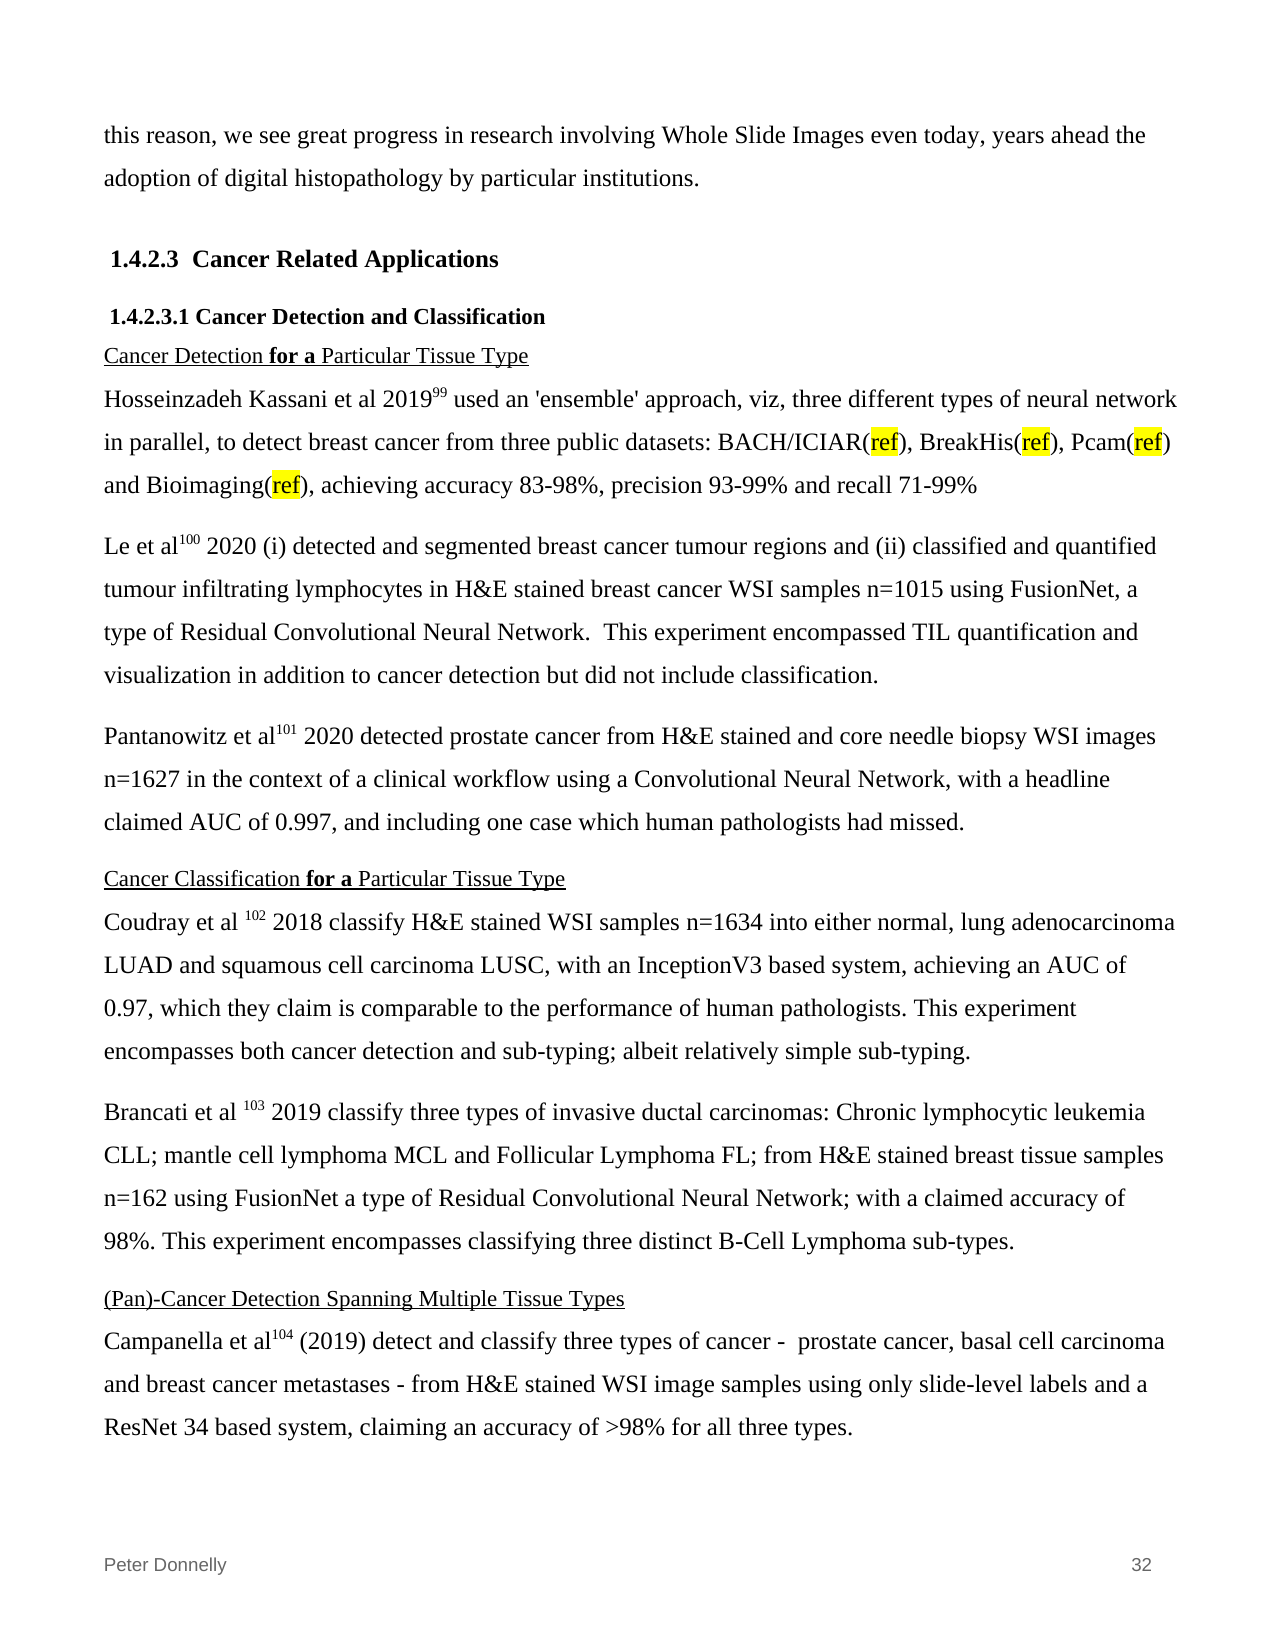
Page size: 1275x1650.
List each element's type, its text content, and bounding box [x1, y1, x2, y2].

subtitle Cancer Detection and Classification [103, 303, 1181, 330]
text Le et al 2020 (i) detected and segmented breast cancer tumour regions and (ii) classified and quantified tumour infiltrating lymphocytes in H&E stained breast cancer WSI samples n=1015 using FusionNet, a type of Residual Convolutional Neural Network. This experiment encompassed TIL quantification and visualization in addition to cancer detection but did not include classification. [103, 531, 1181, 689]
text Campanella et al (2019) detect and classify three types of cancer - prostate cancer, basal cell carcinoma and breast cancer metastases - from H&E stained WSI image samples using only slide-level labels and a ResNet 34 based system, claiming an accuracy of >98% for all three types. [103, 1326, 1181, 1441]
text Hosseinzadeh Kassani et al 2019 used an 'ensemble' approach, viz, three different types of neural network in parallel, to detect breast cancer from three public datasets: BACH/ICIAR(ref), BreakHis(ref), Pcam(ref) and Bioimaging(ref), achieving accuracy 83-98%, precision 93-99% and recall 71-99% [103, 384, 1181, 499]
subtitle (Pan)-Cancer Detection Spanning Multiple Tissue Types [86, 1285, 1181, 1311]
text Pantanowitz et al 2020 detected prostate cancer from H&E stained and core needle biopsy WSI images n=1627 in the context of a clinical workflow using a Convolutional Neural Network, with a headline claimed AUC of 0.997, and including one case which human pathologists had missed. [103, 721, 1181, 836]
text Brancati et al 2019 classify three types of invasive ductal carcinomas: Chronic lymphocytic leukemia CLL; mantle cell lymphoma MCL and Follicular Lymphoma FL; from H&E stained breast tissue samples n=162 using FusionNet a type of Residual Convolutional Neural Network; with a claimed accuracy of 98%. This experiment encompasses classifying three distinct B-Cell Lymphoma sub-types. [103, 1097, 1181, 1255]
subtitle Cancer Detection for a Particular Tissue Type [86, 342, 1181, 368]
subtitle Cancer Classification for a Particular Tissue Type [86, 865, 1181, 892]
text Coudray et al 2018 classify H&E stained WSI samples n=1634 into either normal, lung adenocarcinoma LUAD and squamous cell carcinoma LUSC, with an InceptionV3 based system, achieving an AUC of 0.97, which they claim is comparable to the performance of human pathologists. This experiment encompasses both cancer detection and sub-typing; albeit relatively simple sub-typing. [103, 907, 1181, 1065]
subtitle Cancer Related Applications [103, 244, 1181, 273]
text this reason, we see great progress in research involving Whole Slide Images even today, years ahead the adoption of digital histopathology by particular institutions. [103, 120, 1181, 192]
